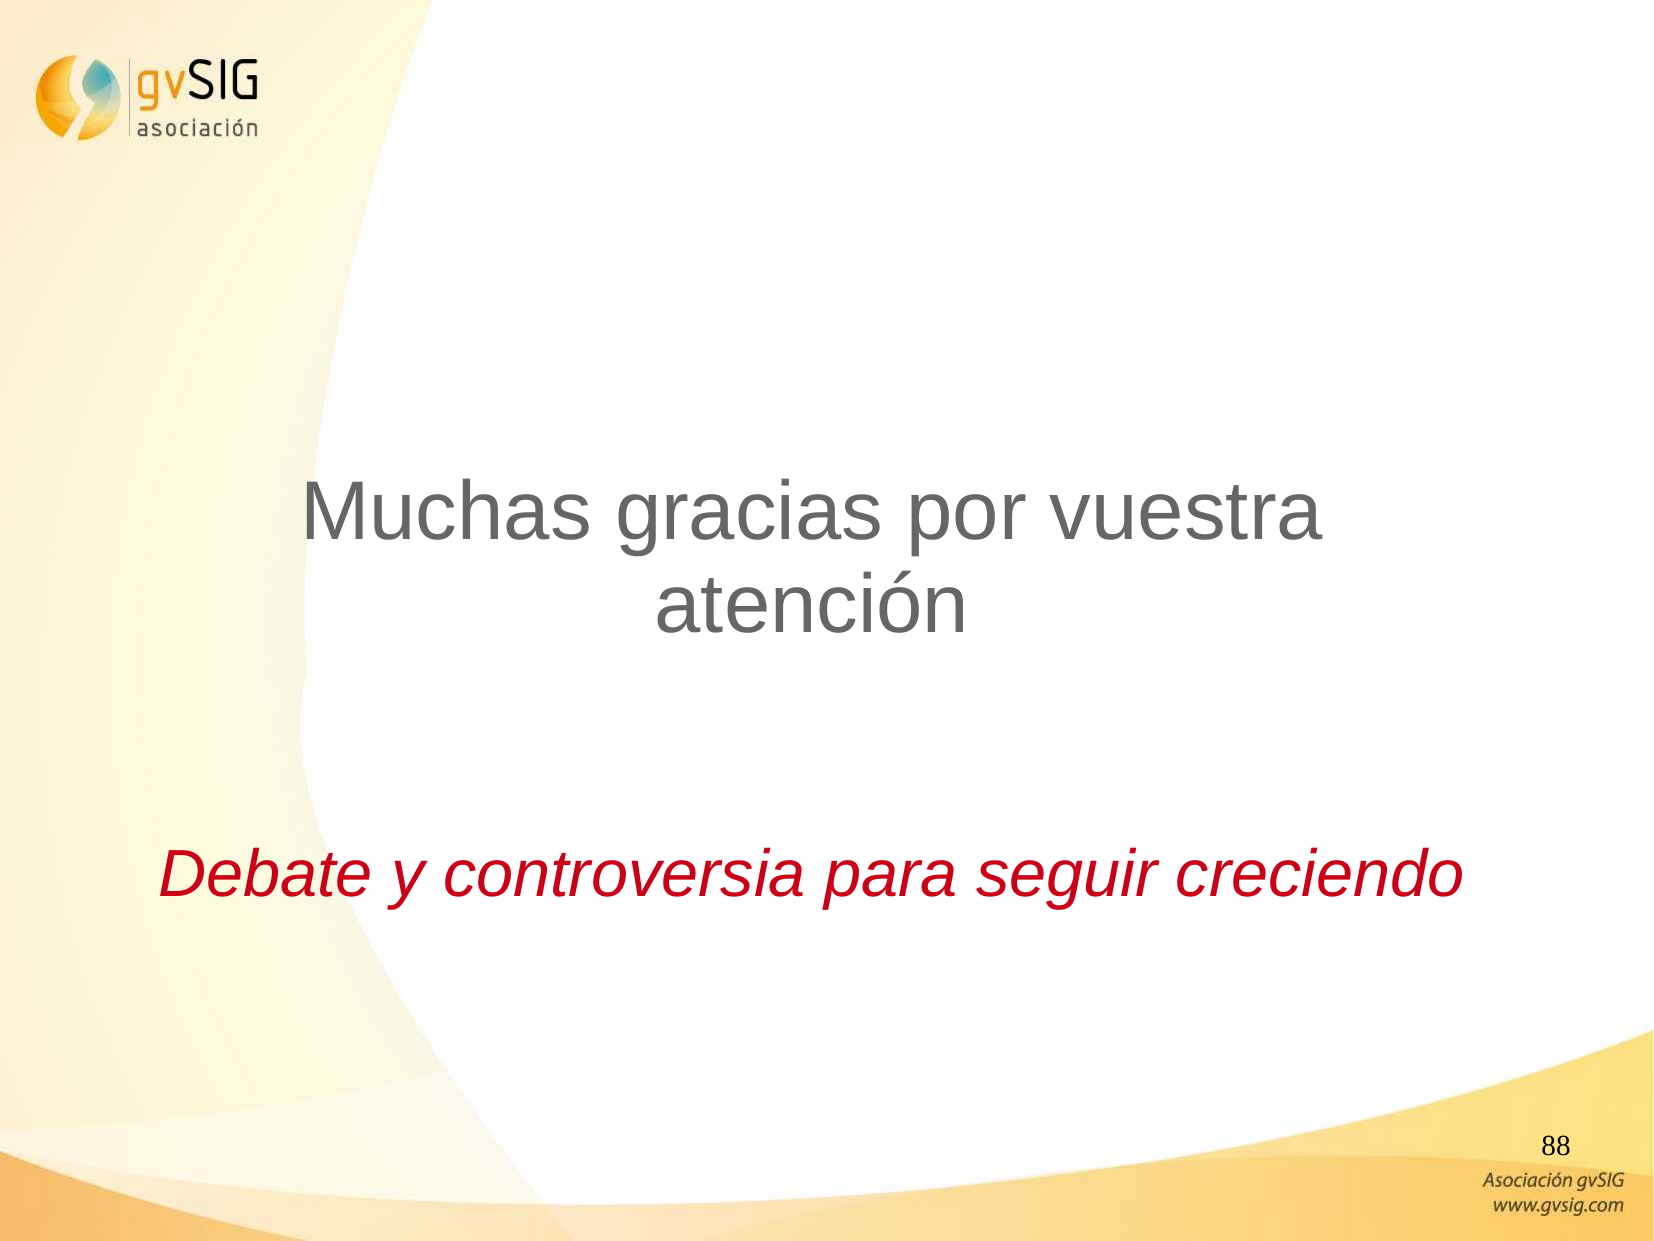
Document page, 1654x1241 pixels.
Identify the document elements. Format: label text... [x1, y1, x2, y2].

text_box Muchas gracias por vuestra atención Debate y controversia para seguir creciendo [118, 330, 1506, 1003]
picture [0, 0, 1654, 1241]
